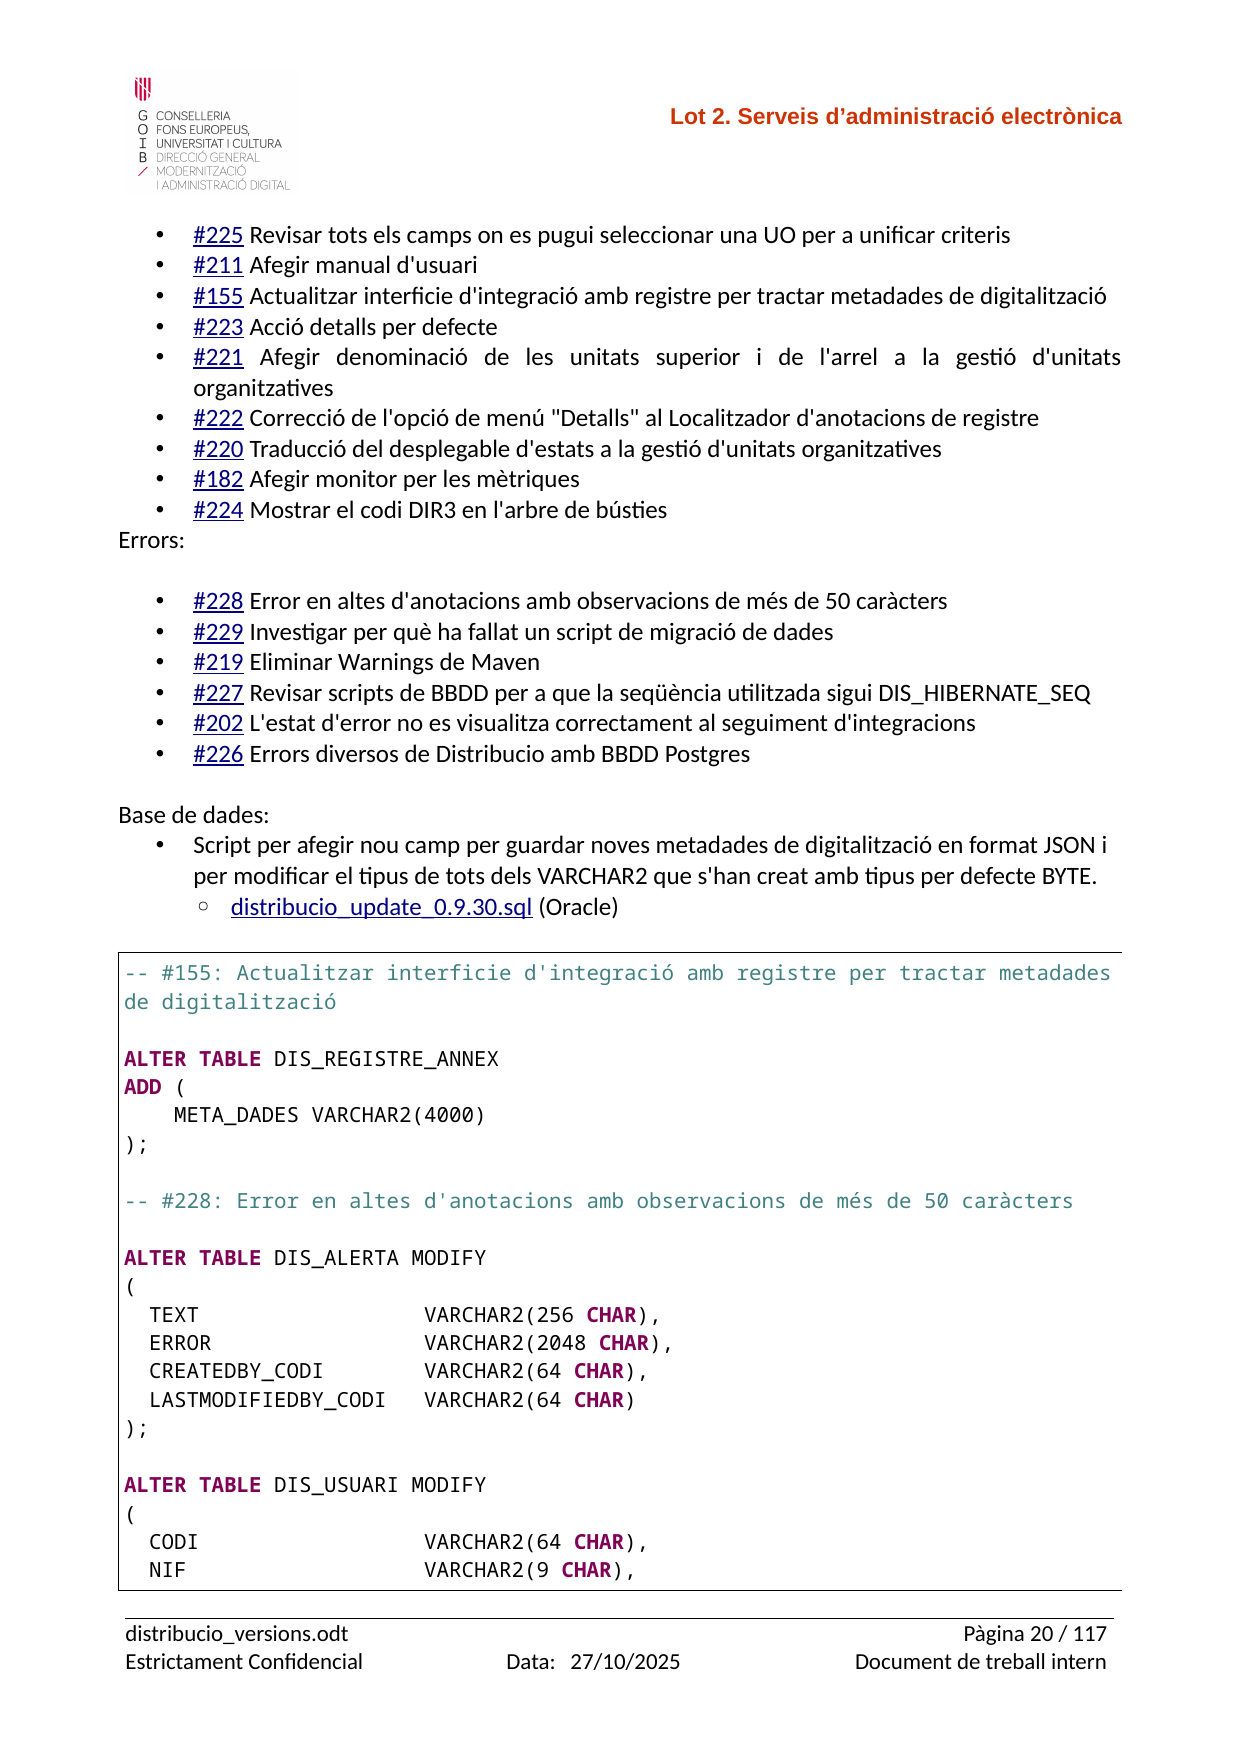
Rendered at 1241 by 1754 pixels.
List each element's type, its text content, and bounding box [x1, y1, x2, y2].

list #222 Correcció de l'opció de menú "Detalls" al Localitzador d'anotacions de registre [156, 402, 1122, 433]
text Errors: [118, 524, 1122, 555]
list distribucio_update_0.9.30.sql (Oracle) [193, 891, 1122, 921]
list #227 Revisar scripts de BBDD per a que la seqüència utilitzada sigui DIS_HIBERNATE_SEQ [156, 677, 1122, 707]
list #219 Eliminar Warnings de Maven [156, 646, 1122, 677]
list #226 Errors diversos de Distribucio amb BBDD Postgres [156, 738, 1122, 768]
picture [126, 70, 299, 197]
list #202 L'estat d'error no es visualitza correctament al seguiment d'integracions [156, 707, 1122, 738]
list #220 Traducció del desplegable d'estats a la gestió d'unitats organitzatives [156, 433, 1122, 463]
list #221 Afegir denominació de les unitats superior i de l'arrel a la gestió d'unitats organitzatives [156, 341, 1122, 402]
list #224 Mostrar el codi DIR3 en l'arbre de bústies [156, 494, 1122, 524]
list #228 Error en altes d'anotacions amb observacions de més de 50 caràcters [156, 585, 1122, 616]
text Base de dades: [118, 799, 1122, 829]
list #155 Actualitzar interficie d'integració amb registre per tractar metadades de digitalització [156, 280, 1122, 311]
list #223 Acció detalls per defecte [156, 311, 1122, 341]
list #229 Investigar per què ha fallat un script de migració de dades [156, 616, 1122, 646]
list Script per afegir nou camp per guardar noves metadades de digitalització en format JSON i per modificar el tipus de tots dels VARCHAR2 que s'han creat amb tipus per defecte BYTE. [156, 829, 1122, 891]
list #182 Afegir monitor per les mètriques [156, 463, 1122, 494]
list #225 Revisar tots els camps on es pugui seleccionar una UO per a unificar criteris [156, 219, 1122, 250]
table_header -- #155: Actualitzar interficie d'integració amb registre per tractar metadades de digitalització ALTER TABLE DIS_REGISTRE_ANNEX ADD ( META_DADES VARCHAR2(4000) ); -- #228: Error en altes d'anotacions amb observacions de més de 50 caràcters ALTER TABLE DIS_ALERTA MODIFY ( TEXT VARCHAR2(256 CHAR), ERROR VARCHAR2(2048 CHAR), CREATEDBY_CODI VARCHAR2(64 CHAR), LASTMODIFIEDBY_CODI VARCHAR2(64 CHAR) ); ALTER TABLE DIS_USUARI MODIFY ( CODI VARCHAR2(64 CHAR), NIF VARCHAR2(9 CHAR), [119, 953, 1122, 1590]
list #211 Afegir manual d'usuari [156, 250, 1122, 280]
